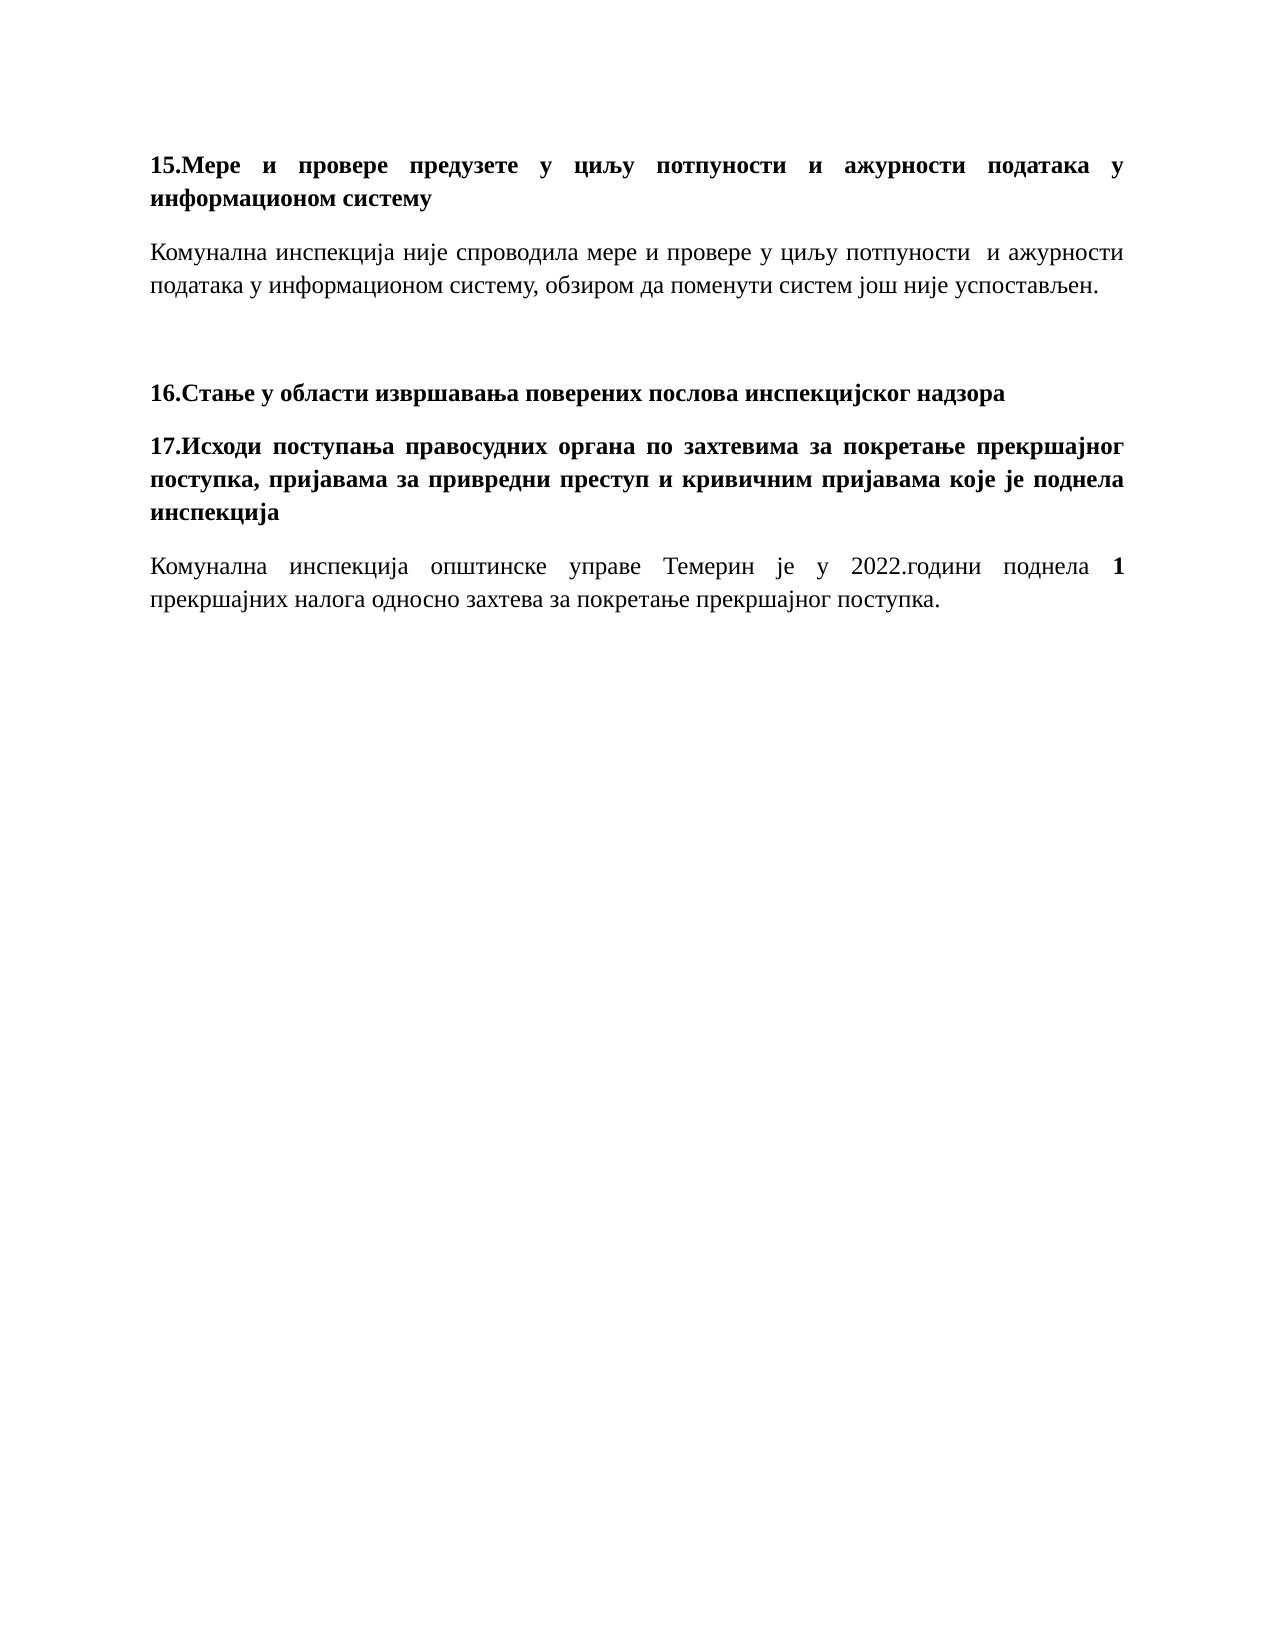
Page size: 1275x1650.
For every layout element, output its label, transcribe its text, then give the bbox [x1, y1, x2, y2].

text 15.Мере и провере предузете у циљу потпуности и ажурности података у информационом систему [150, 150, 1125, 212]
text Комунална инспекција општинске управе Темерин је у 2022.години поднела 1 прекршајних налога односно захтева за покретање прекршајног поступка. [150, 551, 1125, 613]
text 17.Исходи поступања правосудних органа по захтевима за покретање прекршајног поступка, пријавама за привредни преступ и кривичним пријавама које је поднела инспекција [150, 431, 1125, 526]
text 16.Стање у области извршавања поверених послова инспекцијског надзора [150, 378, 1125, 406]
text Комунална инспекција није спроводила мере и провере у циљу потпуности и ажурности података у информационом систему, обзиром да поменути систем још није успостављен. [150, 237, 1125, 299]
